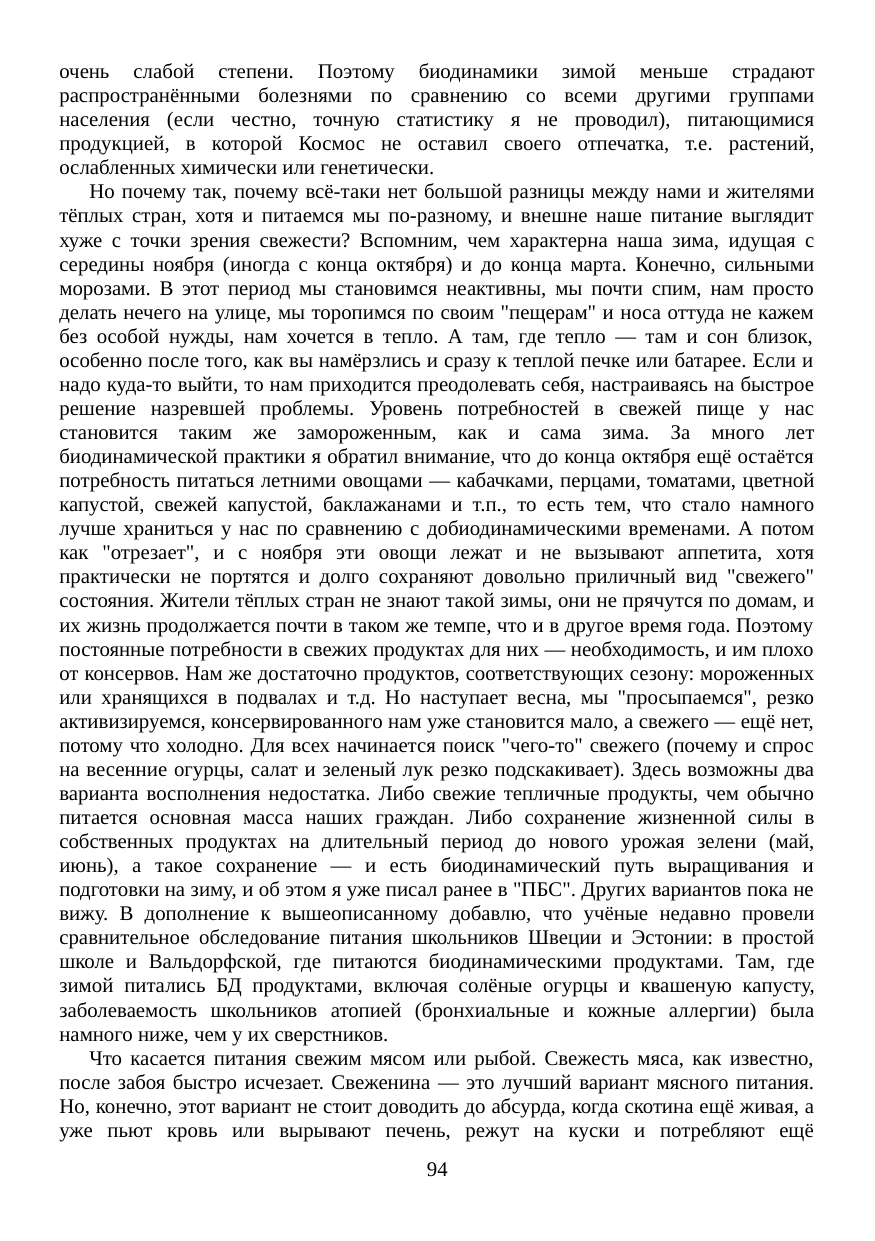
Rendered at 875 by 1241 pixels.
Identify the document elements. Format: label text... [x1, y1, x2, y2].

text Но почему так, почему всё-таки нет большой разницы между нами и жителями тёплых стран, хотя и питаемся мы по-разному, и внешне наше питание выглядит хуже с точки зрения свежести? Вспомним, чем характерна наша зима, идущая с середины ноября (иногда с конца октября) и до конца марта. Конечно, сильными морозами. В этот период мы становимся неактивны, мы почти спим, нам просто делать нечего на улице, мы торопимся по своим "пещерам" и носа оттуда не кажем без особой нужды, нам хочется в тепло. А там, где тепло — там и сон близок, особенно после того, как вы намёрзлись и сразу к теплой печке или батарее. Если и надо куда-то выйти, то нам приходится преодолевать себя, настраиваясь на быстрое решение назревшей проблемы. Уровень потребностей в свежей пище у нас становится таким же замороженным, как и сама зима. За много лет биодинамической практики я обратил внимание, что до конца октября ещё остаётся потребность питаться летними овощами — кабачками, перцами, томатами, цветной капустой, свежей капустой, баклажанами и т.п., то есть тем, что стало намного лучше храниться у нас по сравнению с добиодинамическими временами. А потом как "отрезает", и с ноября эти овощи лежат и не вызывают аппетита, хотя практически не портятся и долго сохраняют довольно приличный вид "свежего" состояния. Жители тёплых стран не знают такой зимы, они не прячутся по домам, и их жизнь продолжается почти в таком же темпе, что и в другое время года. Поэтому постоянные потребности в свежих продуктах для них — необходимость, и им плохо от консервов. Нам же достаточно продуктов, соответствующих сезону: мороженных или хранящихся в подвалах и т.д. Но наступает весна, мы "просыпаемся", резко активизируемся, консервированного нам уже становится мало, а свежего — ещё нет, потому что холодно. Для всех начинается поиск "чего-то" свежего (почему и спрос на весенние огурцы, салат и зеленый лук резко подскакивает). Здесь возможны два варианта восполнения недостатка. Либо свежие тепличные продукты, чем обычно питается основная масса наших граждан. Либо сохранение жизненной силы в собственных продуктах на длительный период до нового урожая зелени (май, июнь), а такое сохранение — и есть биодинамический путь выращивания и подготовки на зиму, и об этом я уже писал ранее в "ПБС". Других вариантов пока не вижу. В дополнение к вышеописанному добавлю, что учёные недавно провели сравнительное обследование питания школьников Швеции и Эстонии: в простой школе и Вальдорфской, где питаются биодинамическими продуктами. Там, где зимой питались БД продуктами, включая солёные огурцы и квашеную капусту, заболеваемость школьников атопией (бронхиальные и кожные аллергии) была намного ниже, чем у их сверстников. [59, 179, 815, 1046]
text очень слабой степени. Поэтому биодинамики зимой меньше страдают распространёнными болезнями по сравнению со всеми другими группами населения (если честно, точную статистику я не проводил), питающимися продукцией, в которой Космос не оставил своего отпечатка, т.е. растений, ослабленных химически или генетически. [59, 59, 815, 179]
text Что касается питания свежим мясом или рыбой. Свежесть мяса, как известно, после забоя быстро исчезает. Свеженина — это лучший вариант мясного питания. Но, конечно, этот вариант не стоит доводить до абсурда, когда скотина ещё живая, а уже пьют кровь или вырывают печень, режут на куски и потребляют ещё [59, 1046, 815, 1142]
